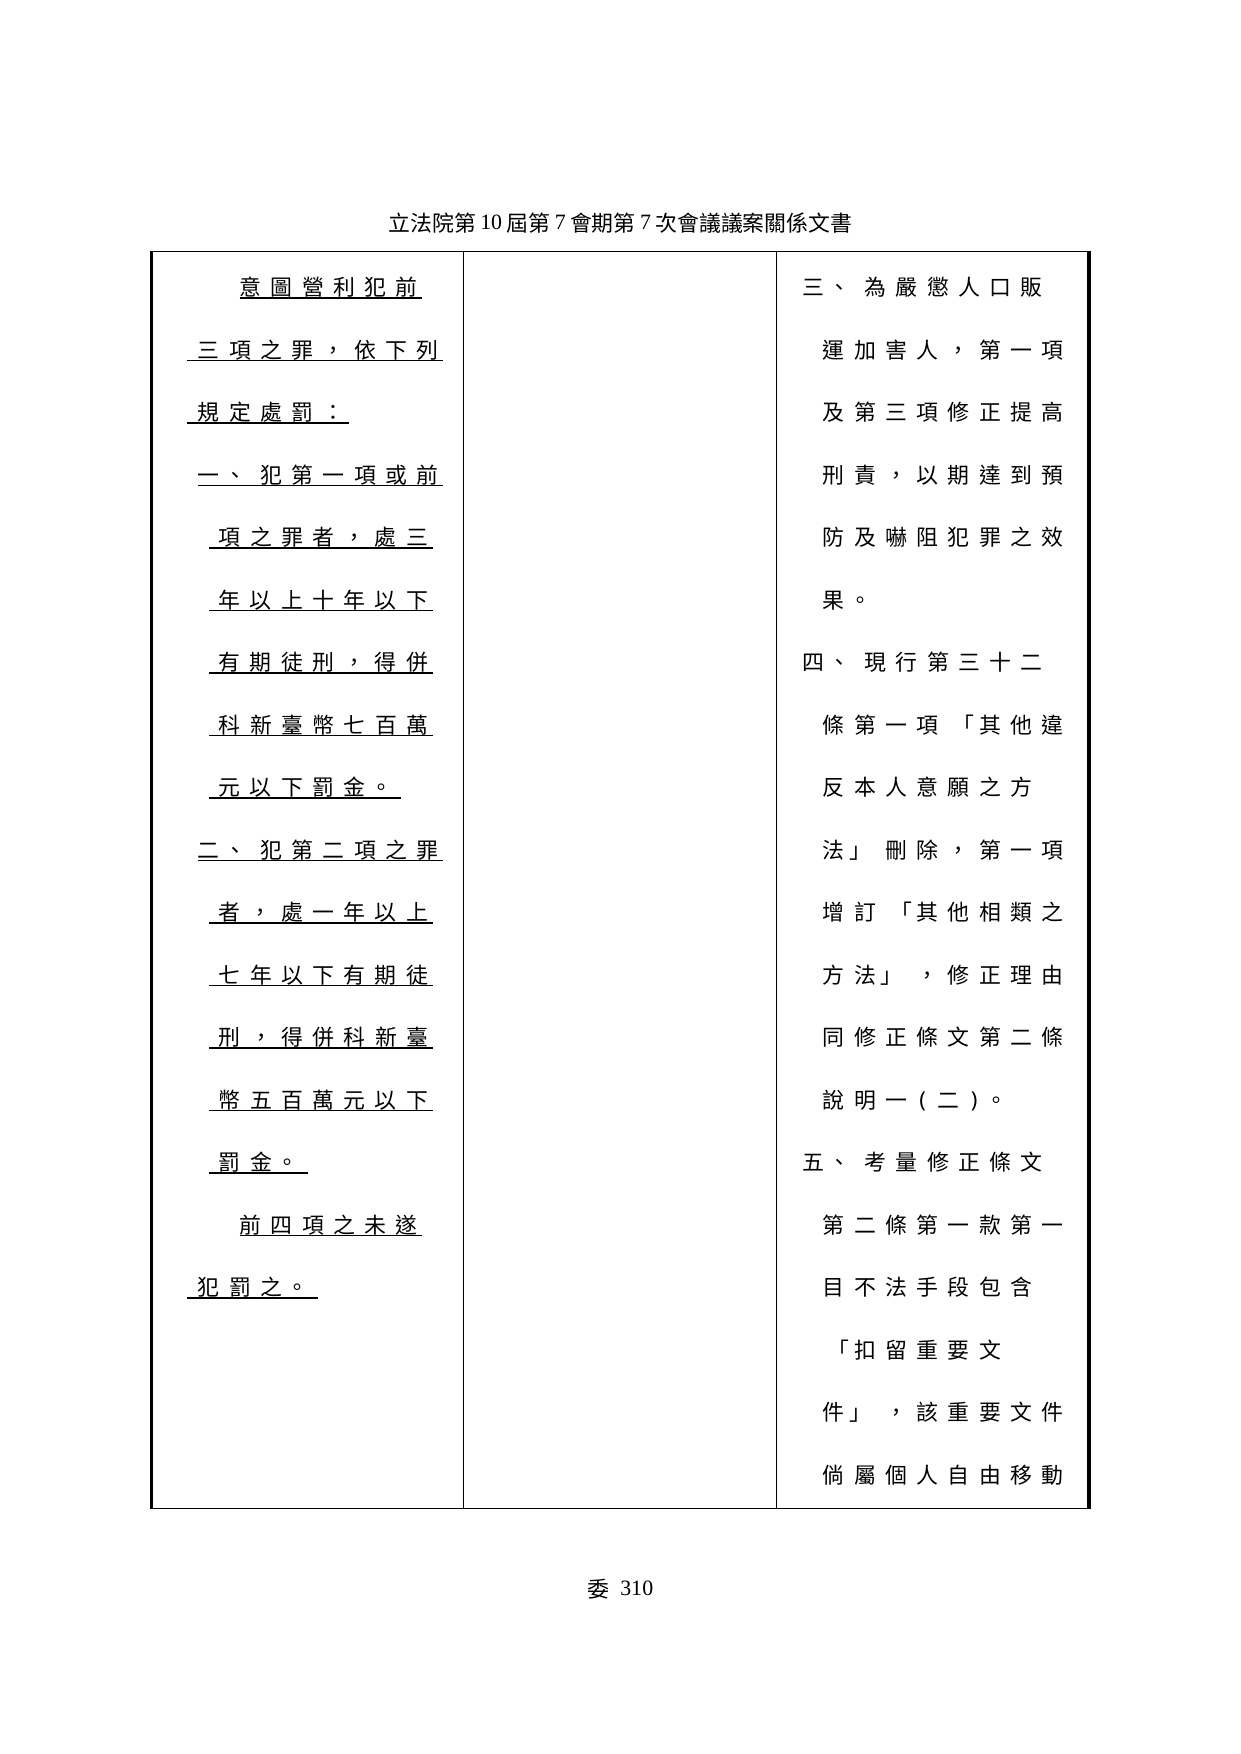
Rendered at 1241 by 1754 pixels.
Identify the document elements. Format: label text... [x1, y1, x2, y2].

table_cell [464, 252, 776, 1508]
table_cell 三、為嚴懲人口販運加害人，第一項及第三項修正提高刑責，以期達到預防及嚇阻犯罪之效果。 四、現行第三十二條第一項「其他違反本人意願之方法」刪除，第一項增訂「其他相類之方法」，修正理由同修正條文第二條說明一(二)。 五、考量修正條文第二條第一款第一目不法手段包含「扣留重要文件」，該重要文件倘屬個人自由移動 [777, 252, 1087, 1508]
table_cell 意圖營利犯前三項之罪，依下列規定處罰： 一、犯第一項或前項之罪者，處三年以上十年以下有期徒刑，得併科新臺幣七百萬元以下罰金。 二、犯第二項之罪者，處一年以上七年以下有期徒刑，得併科新臺幣五百萬元以下罰金。 前四項之未遂犯罰之。 [153, 252, 463, 1508]
